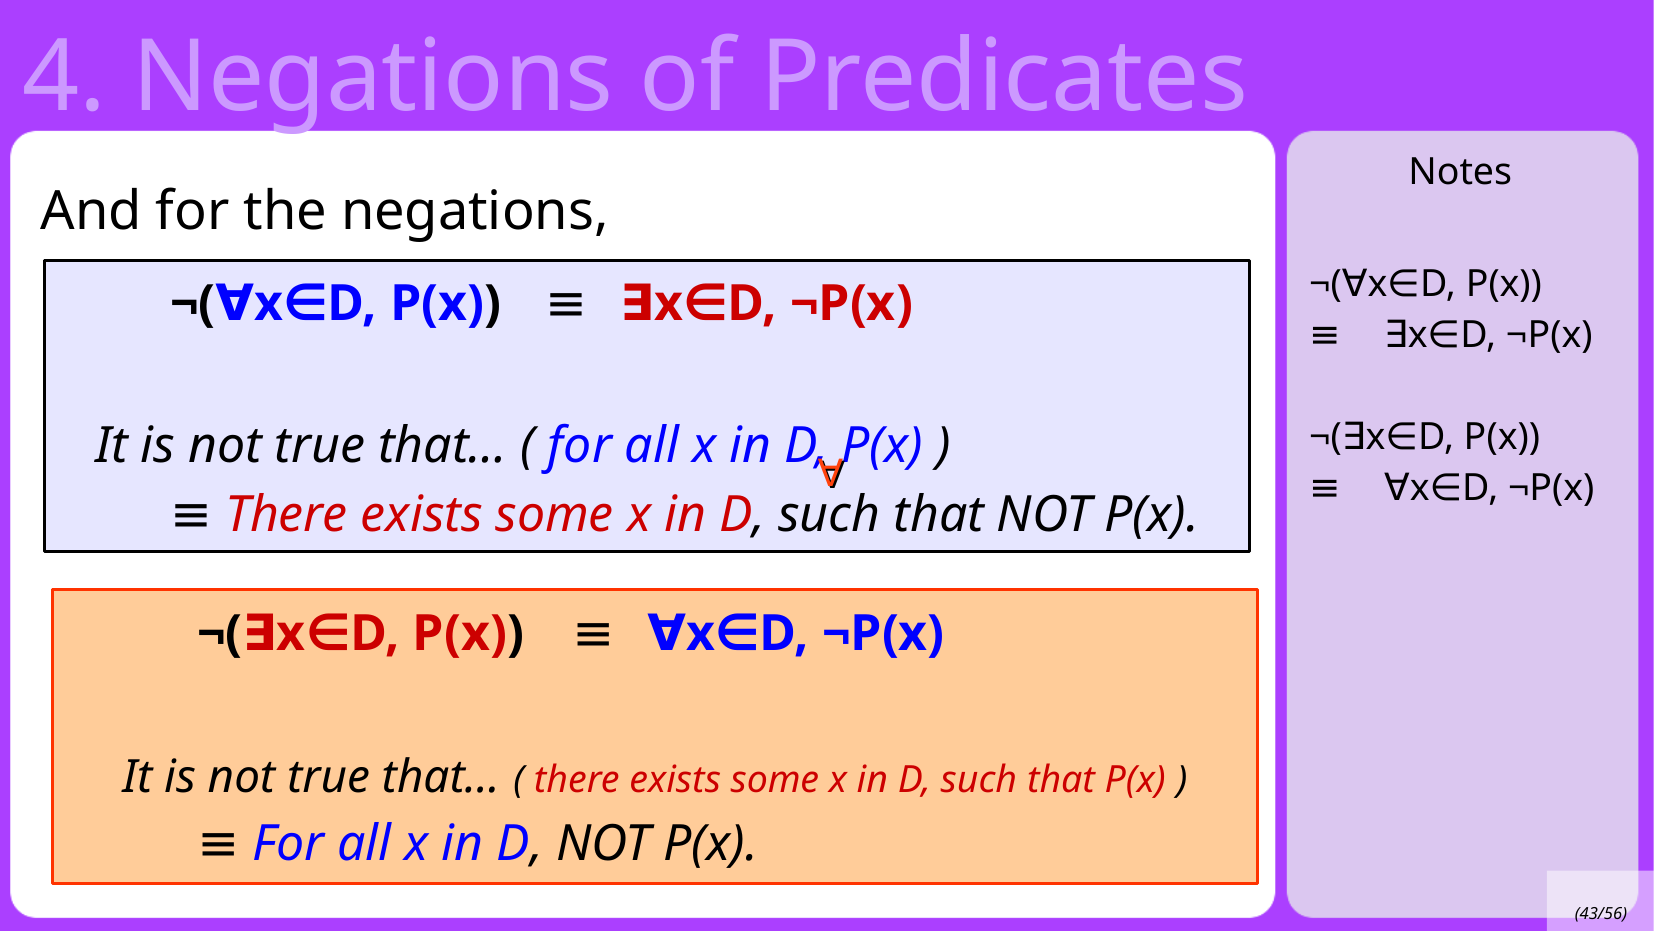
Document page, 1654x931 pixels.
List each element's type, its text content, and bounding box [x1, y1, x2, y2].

text_box ¬(∀x∈D, P(x)) ≡ ∃x∈D, ¬P(x) ¬(∃x∈D, P(x)) ≡ ∀x∈D, ¬P(x) [1309, 256, 1626, 467]
text_box (56/56) [1546, 877, 1654, 931]
picture [0, 0, 1654, 931]
text_box Notes [1290, 141, 1631, 199]
title 4. Negations of Predicates [22, 13, 1511, 130]
text_box ¬(∀x∈D, P(x)) ≡ ∃x∈D, ¬P(x) It is not true that… ( for all x in D, P(x) ) ≡ There exists some x in D, such that NOT P(x). [44, 265, 1250, 548]
text_box And for the negations, [40, 171, 1247, 233]
text_box ∀ [802, 443, 859, 501]
text_box ¬(∃x∈D, P(x)) ≡ ∀x∈D, ¬P(x) It is not true that… ( there exists some x in D, such that P(x) ) ≡ For all x in D, NOT P(x). [52, 593, 1258, 879]
